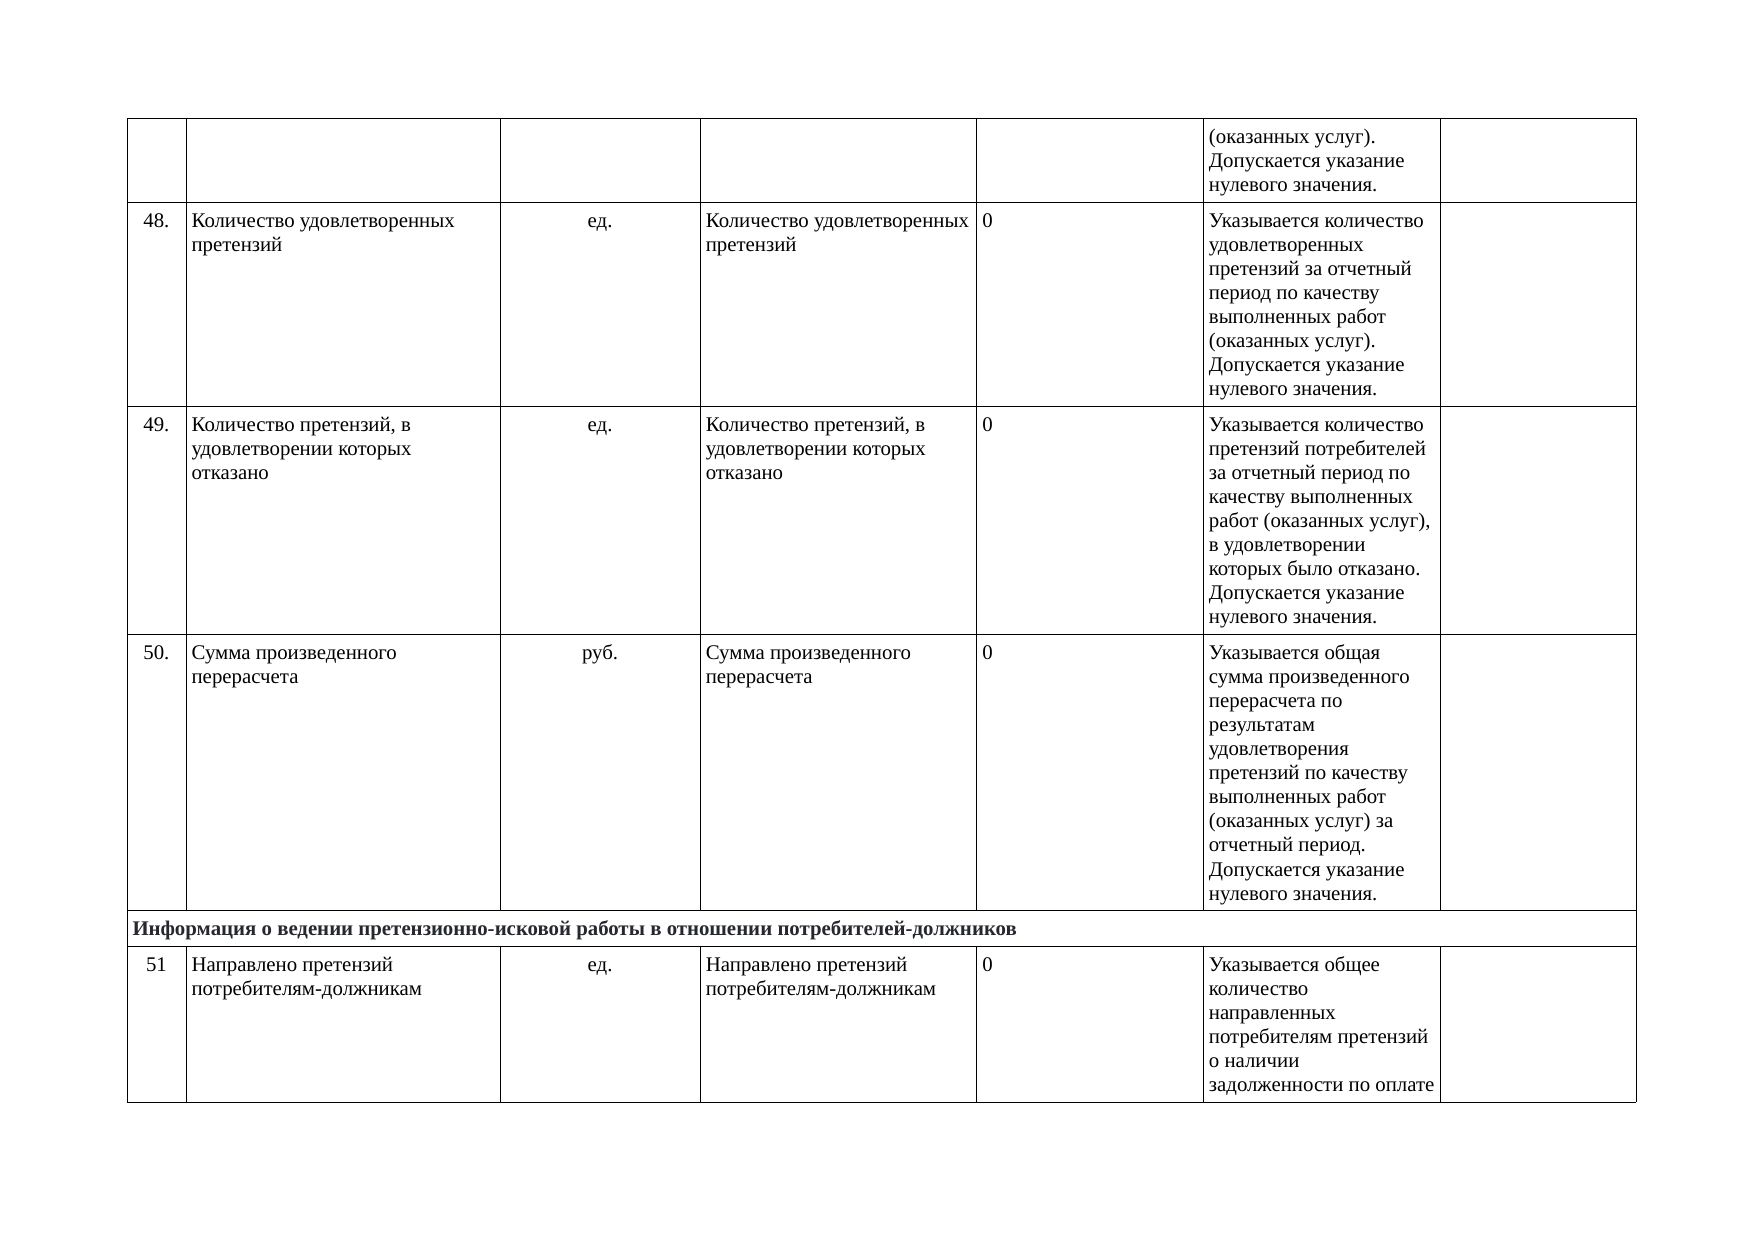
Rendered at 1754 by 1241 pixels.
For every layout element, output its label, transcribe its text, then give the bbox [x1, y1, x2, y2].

table_cell 48. [128, 203, 186, 406]
table_cell Указывается общее количество направленных потребителям претензий о наличии задолженности по оплате [1204, 947, 1440, 1102]
table_cell Указывается общая сумма произведенного перерасчета по результатам удовлетворения претензий по качеству выполненных работ (оказанных услуг) за отчетный период. Допускается указание нулевого значения. [1204, 635, 1440, 910]
table_cell Сумма произведенного перерасчета [701, 635, 976, 910]
table_cell 50. [128, 635, 186, 910]
table_cell Количество удовлетворенных претензий [701, 203, 976, 406]
table_cell ед. [501, 947, 700, 1102]
table_cell [128, 119, 186, 202]
table_cell Количество претензий, в удовлетворении которых отказано [187, 407, 500, 634]
table_cell 49. [128, 407, 186, 634]
table_cell [187, 119, 500, 202]
table_cell [1441, 203, 1636, 406]
table_cell 0 [977, 947, 1203, 1102]
table_cell [1441, 407, 1636, 634]
table_cell ед. [501, 203, 700, 406]
table_cell 0 [977, 203, 1203, 406]
table_cell Сумма произведенного перерасчета [187, 635, 500, 910]
table_cell [1441, 119, 1636, 202]
table_cell [1441, 947, 1636, 1102]
table_cell [501, 119, 700, 202]
table_cell Направлено претензий потребителям-должникам [701, 947, 976, 1102]
table_cell Указывается количество удовлетворенных претензий за отчетный период по качеству выполненных работ (оказанных услуг). Допускается указание нулевого значения. [1204, 203, 1440, 406]
table_cell 51 [128, 947, 186, 1102]
table_cell [1441, 635, 1636, 910]
table_cell [977, 119, 1203, 202]
table_cell Информация о ведении претензионно-исковой работы в отношении потребителей-должников [128, 911, 1636, 946]
table_cell 0 [977, 407, 1203, 634]
table_cell [701, 119, 976, 202]
table_cell руб. [501, 635, 700, 910]
table_cell (оказанных услуг). Допускается указание нулевого значения. [1204, 119, 1440, 202]
table_cell Направлено претензий потребителям-должникам [187, 947, 500, 1102]
table_cell Указывается количество претензий потребителей за отчетный период по качеству выполненных работ (оказанных услуг), в удовлетворении которых было отказано. Допускается указание нулевого значения. [1204, 407, 1440, 634]
table_cell Количество претензий, в удовлетворении которых отказано [701, 407, 976, 634]
table_cell Количество удовлетворенных претензий [187, 203, 500, 406]
table_cell 0 [977, 635, 1203, 910]
table_cell ед. [501, 407, 700, 634]
